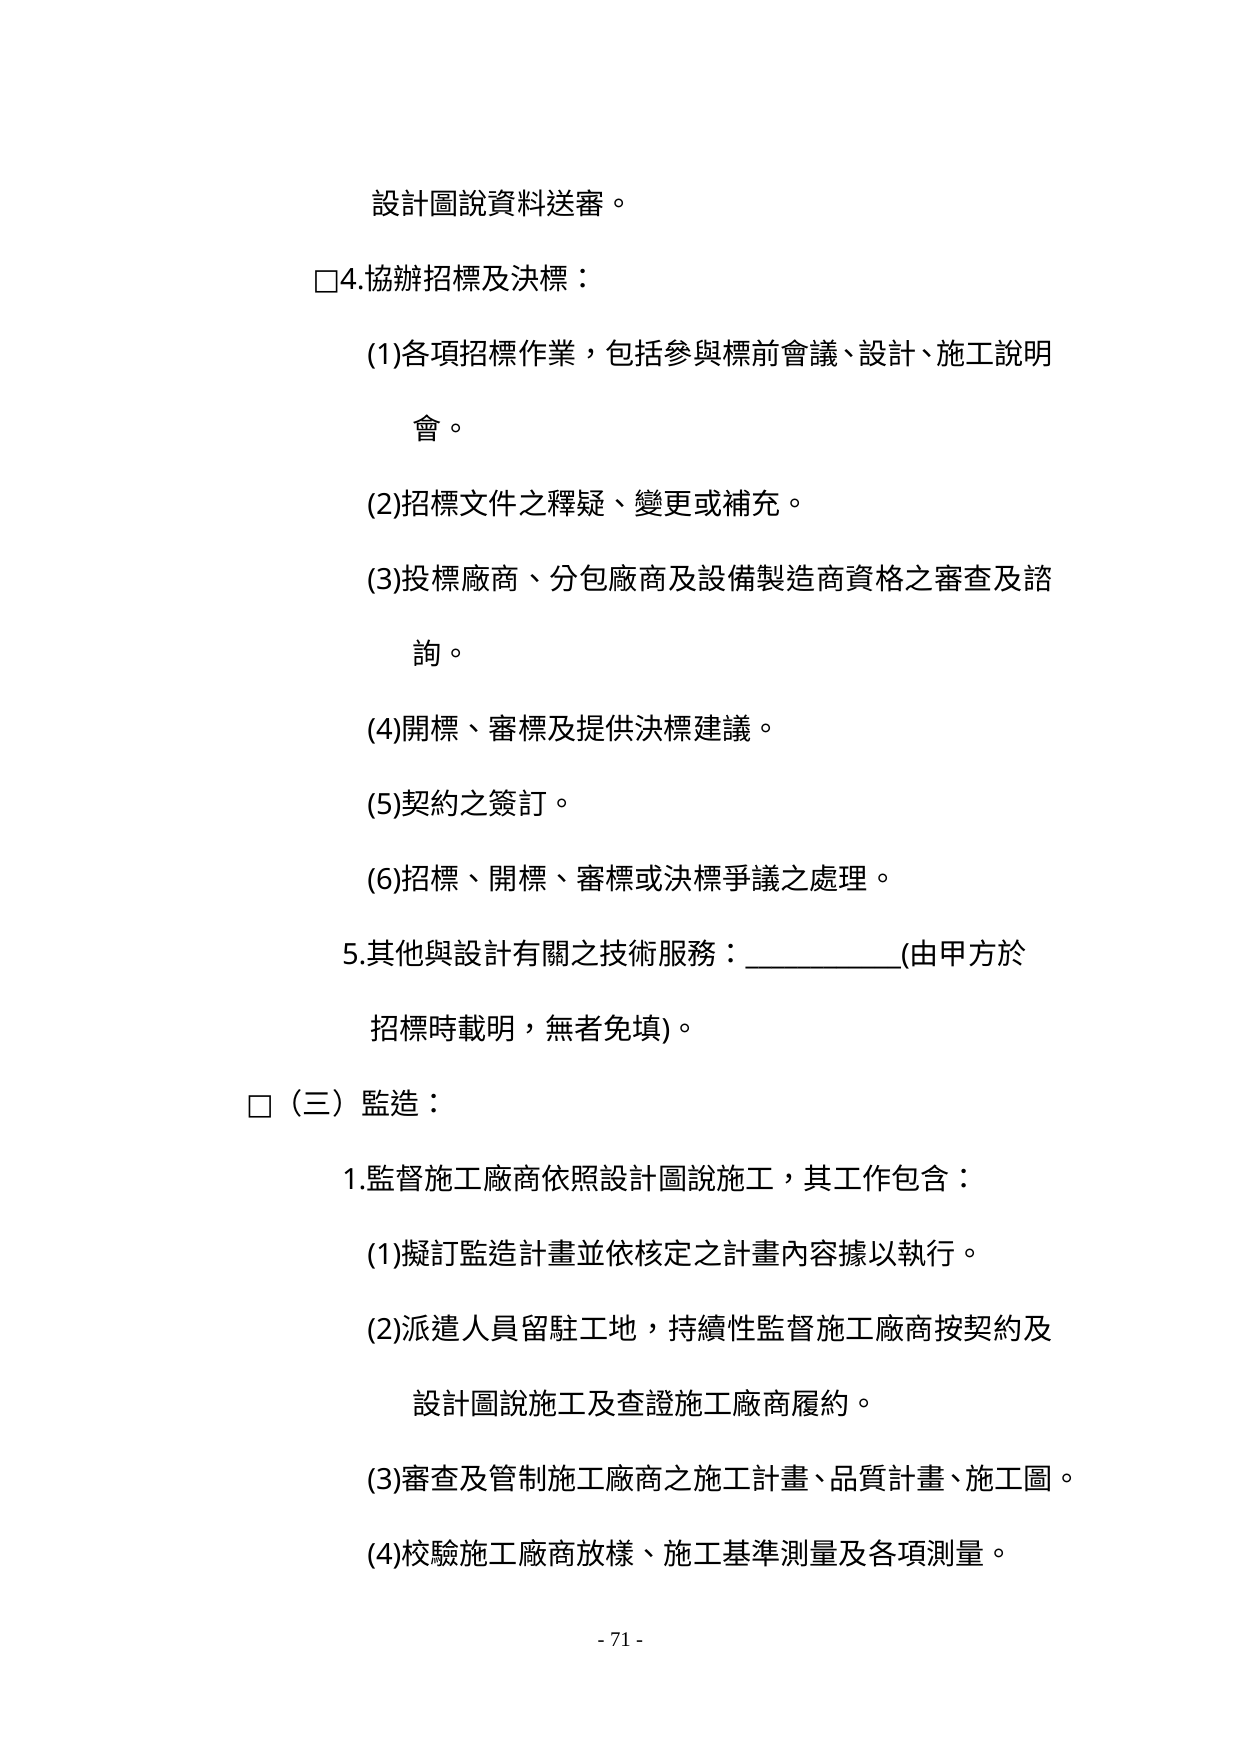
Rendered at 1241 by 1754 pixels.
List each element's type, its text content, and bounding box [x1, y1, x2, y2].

text □4.協辦招標及決標： [312, 239, 1053, 314]
text 5.其他與設計有關之技術服務：____________(由甲方於招標時載明，無者免填)。 [342, 914, 1053, 1064]
text (3)審查及管制施工廠商之施工計畫、品質計畫、施工圖。 [367, 1439, 1053, 1514]
text (4)開標、審標及提供決標建議。 [367, 689, 1053, 764]
text 1.監督施工廠商依照設計圖說施工，其工作包含： [342, 1139, 1053, 1214]
text (6)招標、開標、審標或決標爭議之處理。 [367, 839, 1053, 914]
text 設計圖說資料送審。 [312, 164, 1053, 239]
text (3)投標廠商、分包廠商及設備製造商資格之審查及諮詢。 [367, 539, 1053, 689]
text □（三）監造： [187, 1064, 1053, 1139]
text (2)派遣人員留駐工地，持續性監督施工廠商按契約及設計圖說施工及查證施工廠商履約。 [367, 1289, 1053, 1439]
text (1)擬訂監造計畫並依核定之計畫內容據以執行。 [367, 1214, 1053, 1289]
text (4)校驗施工廠商放樣、施工基準測量及各項測量。 [367, 1514, 1053, 1589]
text (5)契約之簽訂。 [367, 764, 1053, 839]
text (2)招標文件之釋疑、變更或補充。 [367, 464, 1053, 539]
text (1)各項招標作業，包括參與標前會議、設計、施工說明會。 [367, 314, 1053, 464]
